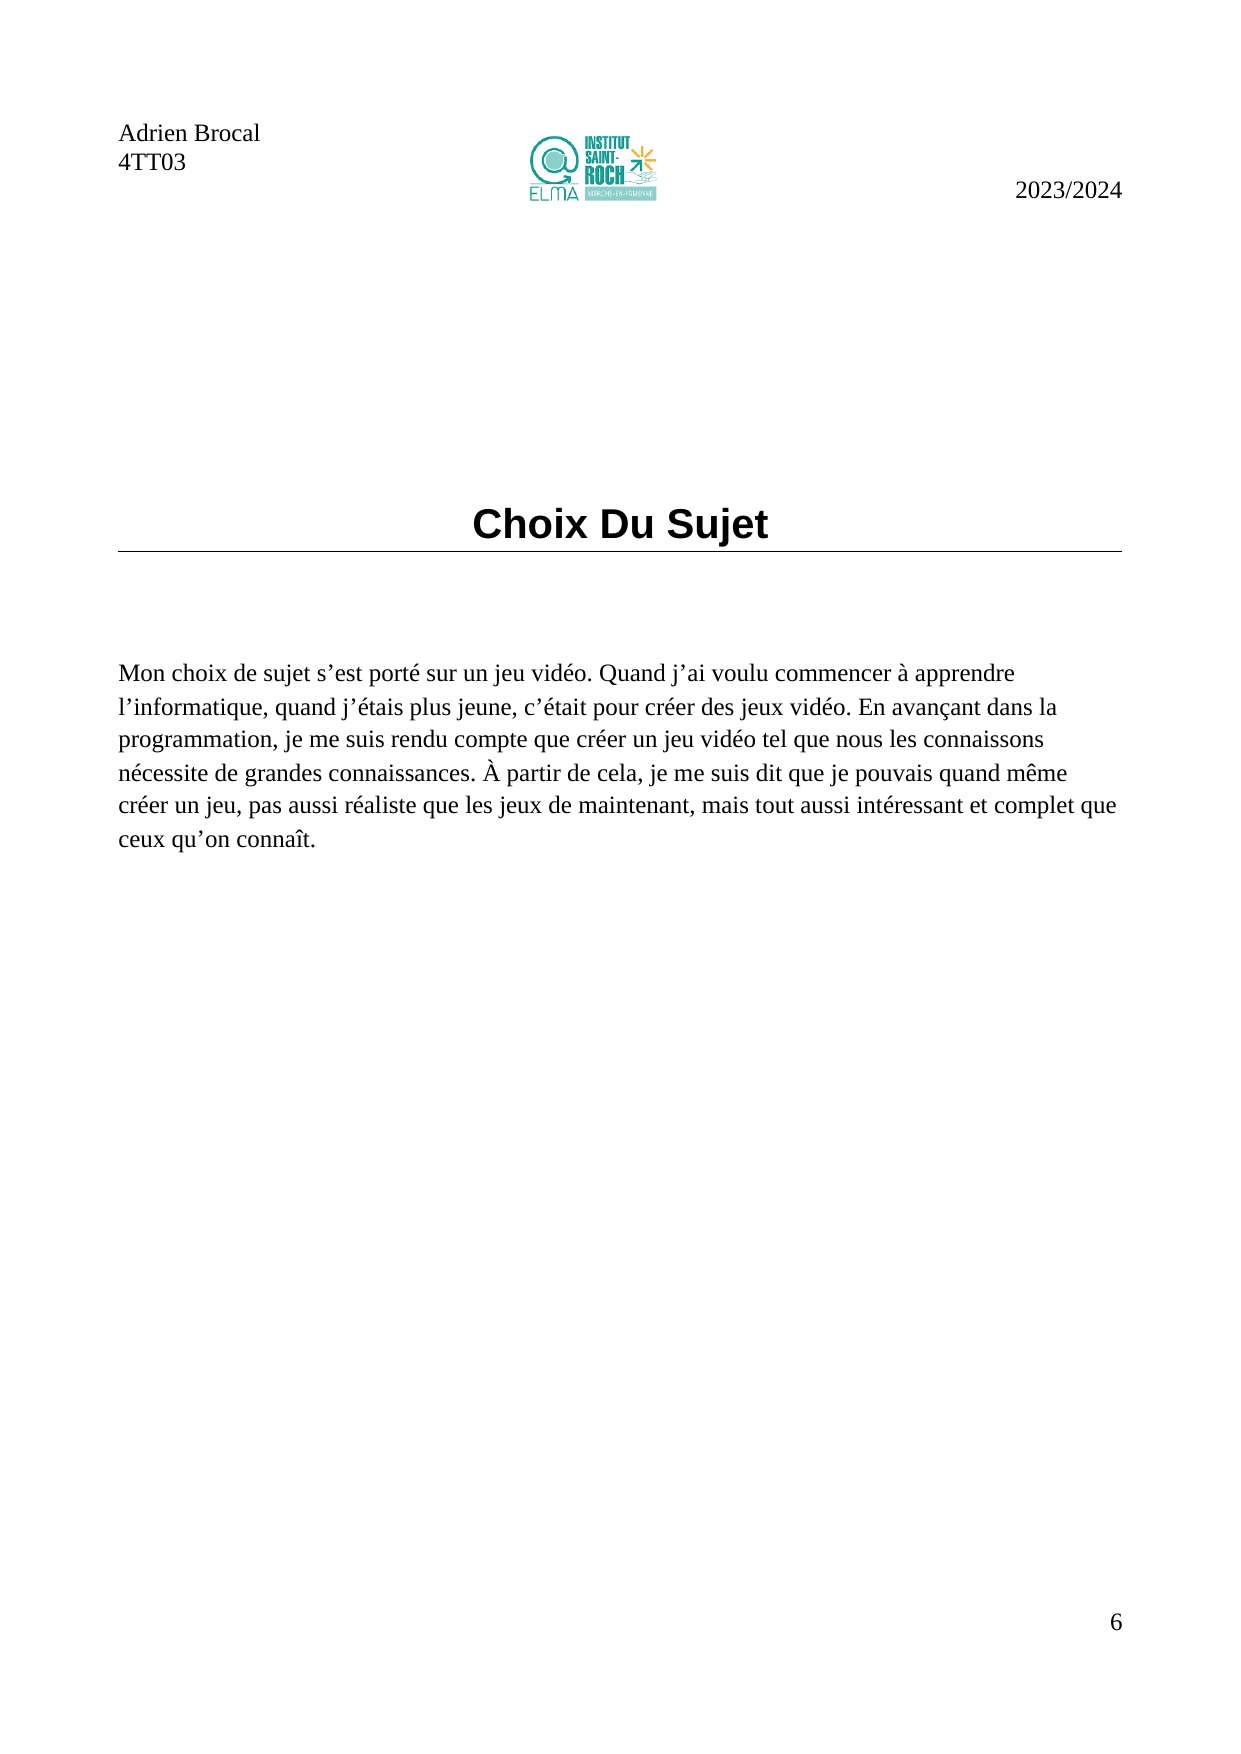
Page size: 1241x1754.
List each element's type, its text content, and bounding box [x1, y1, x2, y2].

subtitle Choix Du Sujet [118, 497, 1122, 551]
text Mon choix de sujet s’est porté sur un jeu vidéo. Quand j’ai voulu commencer à apprendre l’informatique, quand j’étais plus jeune, c’était pour créer des jeux vidéo. En avançant dans la programmation, je me suis rendu compte que créer un jeu vidéo tel que nous les connaissons nécessite de grandes connaissances. À partir de cela, je me suis dit que je pouvais quand même créer un jeu, pas aussi réaliste que les jeux de maintenant, mais tout aussi intéressant et complet que ceux qu’on connaît. [118, 658, 1122, 852]
picture [511, 86, 664, 240]
